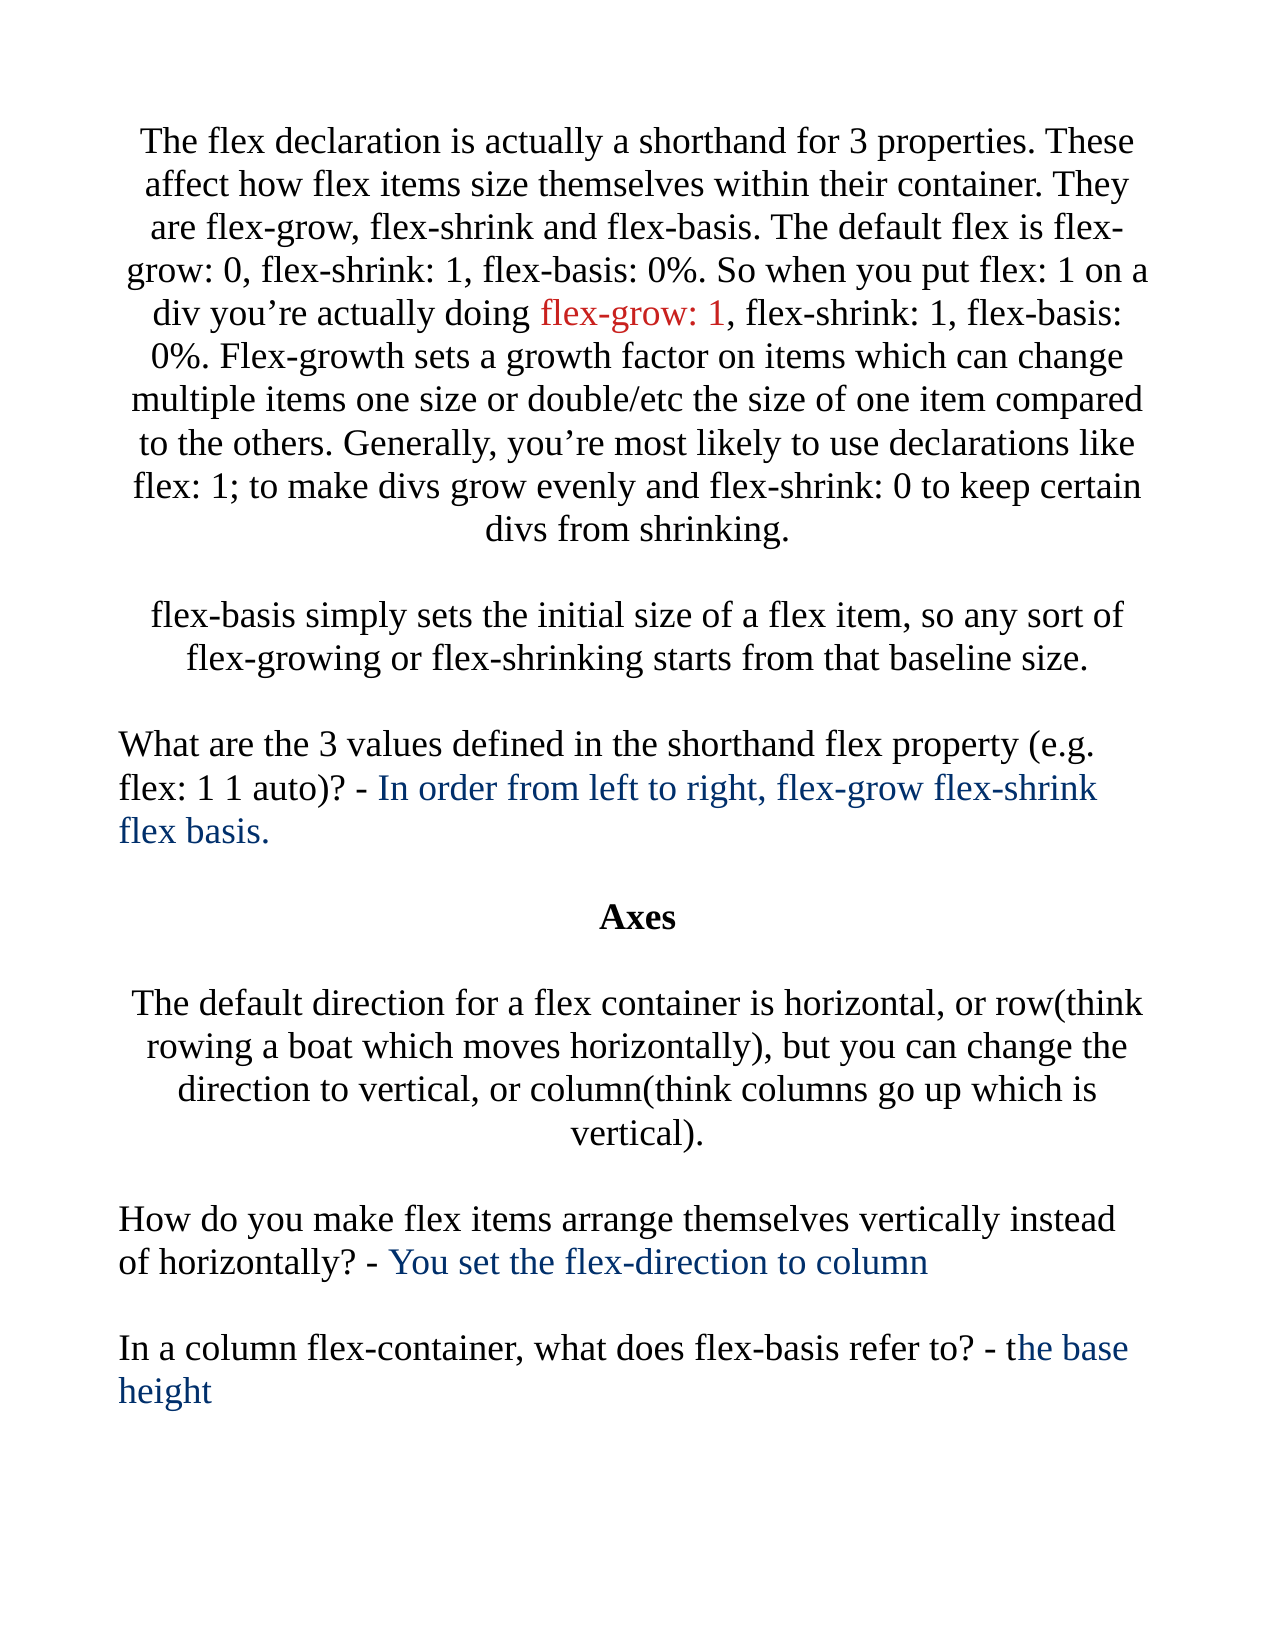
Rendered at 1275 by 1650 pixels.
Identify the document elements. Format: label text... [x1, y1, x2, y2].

text flex-basis simply sets the initial size of a flex item, so any sort of flex-growing or flex-shrinking starts from that baseline size. [118, 592, 1157, 679]
text In a column flex-container, what does flex-basis refer to? - the base height [118, 1326, 1157, 1412]
text What are the 3 values defined in the shorthand flex property (e.g. flex: 1 1 auto)? - In order from left to right, flex-grow flex-shrink flex basis. [118, 722, 1157, 851]
text The flex declaration is actually a shorthand for 3 properties. These affect how flex items size themselves within their container. They are flex-grow, flex-shrink and flex-basis. The default flex is flex-grow: 0, flex-shrink: 1, flex-basis: 0%. So when you put flex: 1 on a div you’re actually doing flex-grow: 1, flex-shrink: 1, flex-basis: 0%. Flex-growth sets a growth factor on items which can change multiple items one size or double/etc the size of one item compared to the others. Generally, you’re most likely to use declarations like flex: 1; to make divs grow evenly and flex-shrink: 0 to keep certain divs from shrinking. [118, 118, 1157, 549]
text How do you make flex items arrange themselves vertically instead of horizontally? - You set the flex-direction to column [118, 1196, 1157, 1282]
text Axes [118, 894, 1157, 937]
text The default direction for a flex container is horizontal, or row(think rowing a boat which moves horizontally), but you can change the direction to vertical, or column(think columns go up which is vertical). [118, 981, 1157, 1153]
